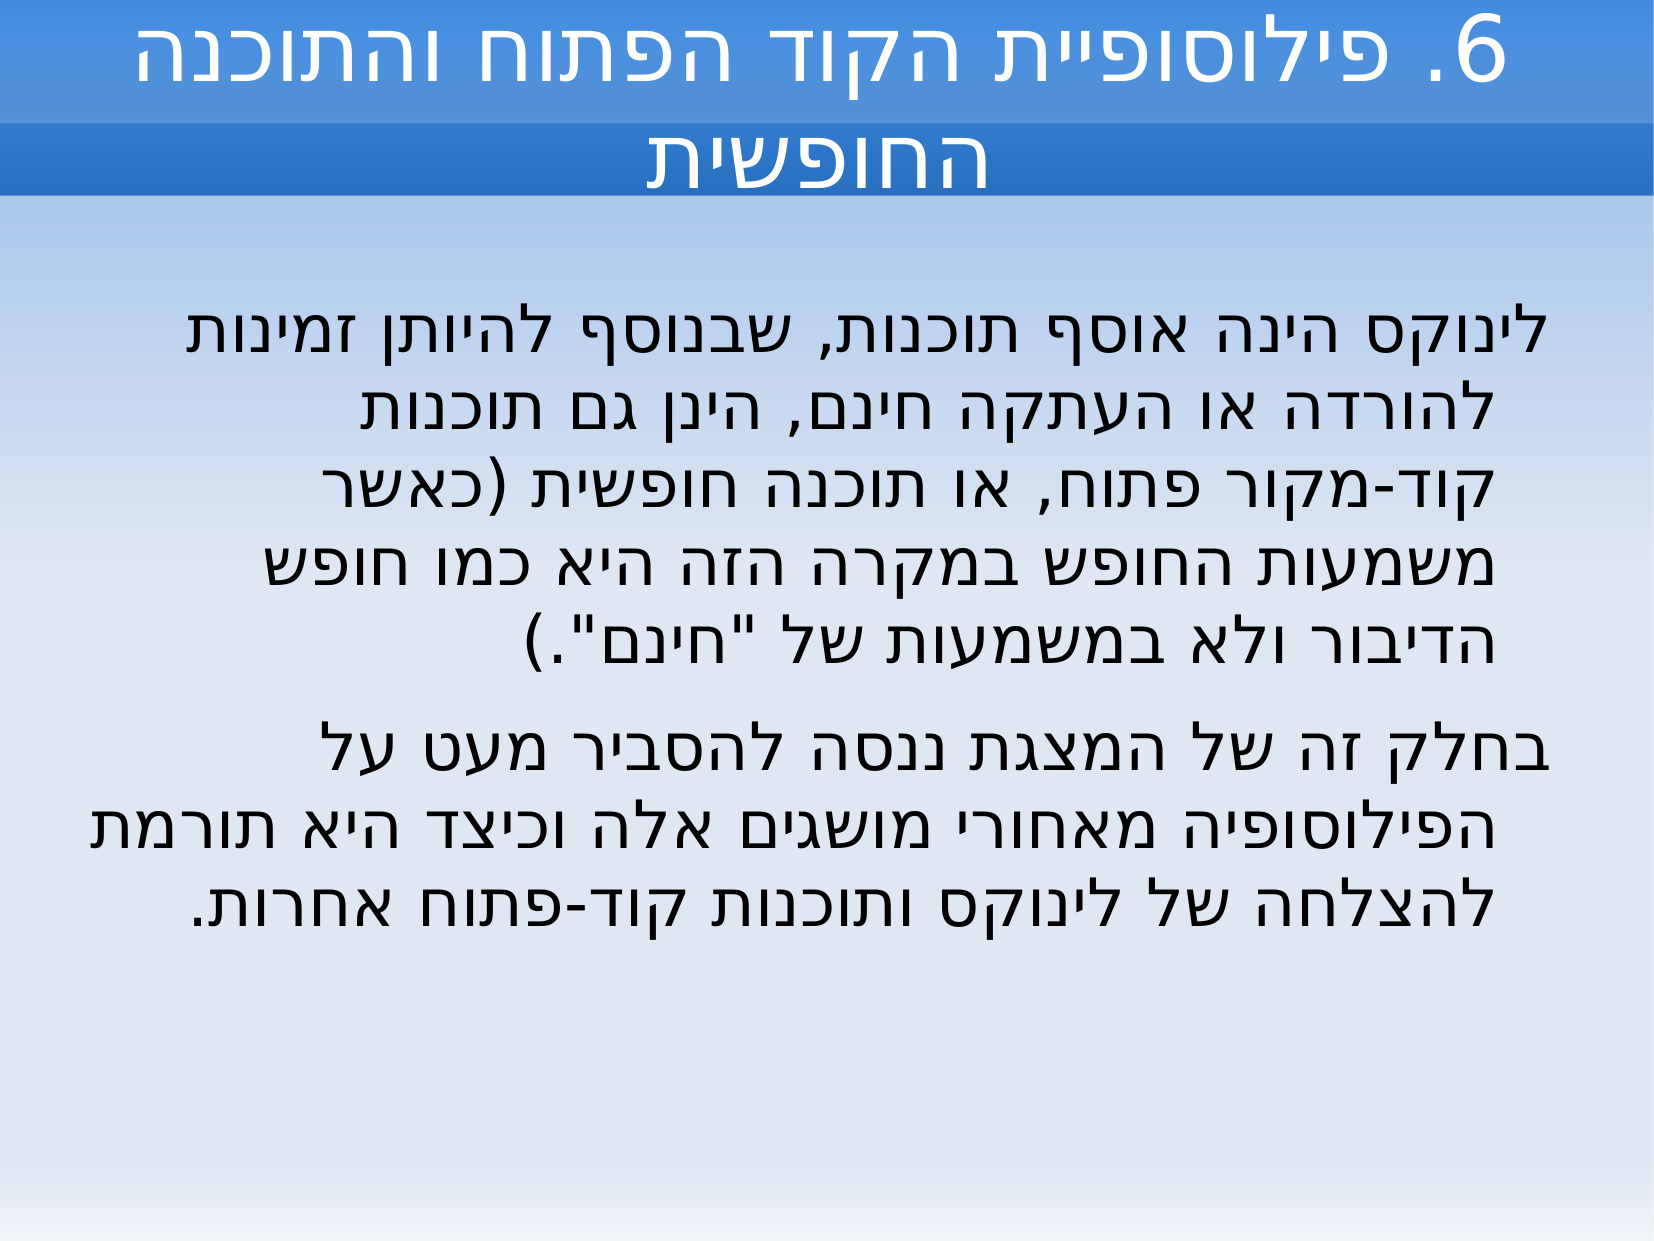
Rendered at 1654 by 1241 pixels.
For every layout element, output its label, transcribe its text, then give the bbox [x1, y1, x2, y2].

title 6. פילוסופיית הקוד הפתוח והתוכנה החופשית [76, 0, 1565, 211]
picture [0, 0, 1654, 1241]
list לינוקס הינה אוסף תוכנות, שבנוסף להיותן זמינות להורדה או העתקה חינם, הינן גם תוכנות קוד-מקור פתוח, או תוכנה חופשית (כאשר משמעות החופש במקרה הזה היא כמו חופש הדיבור ולא במשמעות של "חינם".) בחלק זה של המצגת ננסה להסביר מעט על הפילוסופיה מאחורי מושגים אלה וכיצד היא תורמת להצלחה של לינוקס ותוכנות קוד-פתוח אחרות. [82, 290, 1571, 1094]
